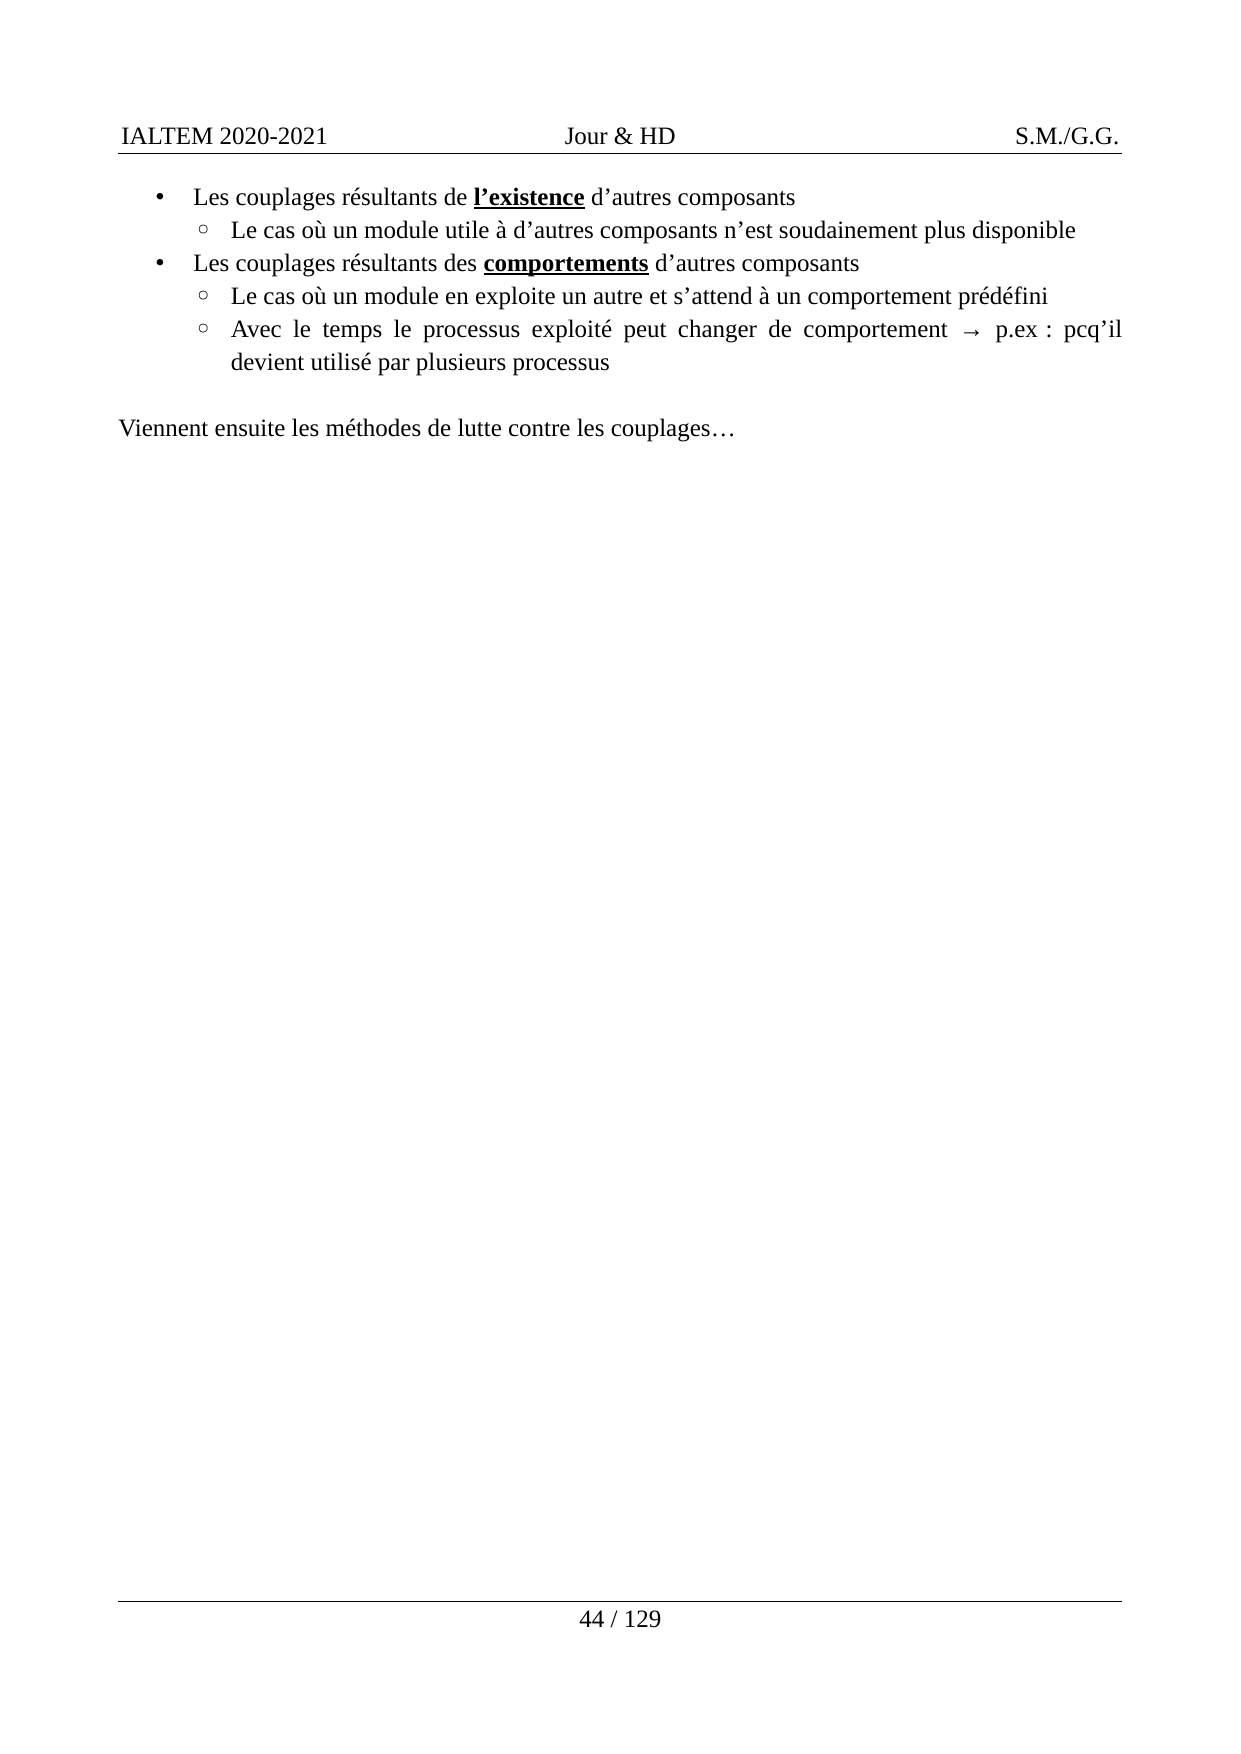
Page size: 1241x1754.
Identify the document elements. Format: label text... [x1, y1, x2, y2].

list Le cas où un module utile à d’autres composants n’est soudainement plus disponible [193, 215, 1122, 244]
list Les couplages résultants des comportements d’autres composants [156, 248, 1122, 277]
list Le cas où un module en exploite un autre et s’attend à un comportement prédéfini [193, 281, 1122, 310]
list Avec le temps le processus exploité peut changer de comportement → p.ex : pcq’il devient utilisé par plusieurs processus [193, 314, 1122, 376]
list Les couplages résultants de l’existence d’autres composants [156, 182, 1122, 211]
text Viennent ensuite les méthodes de lutte contre les couplages… [118, 413, 1122, 442]
